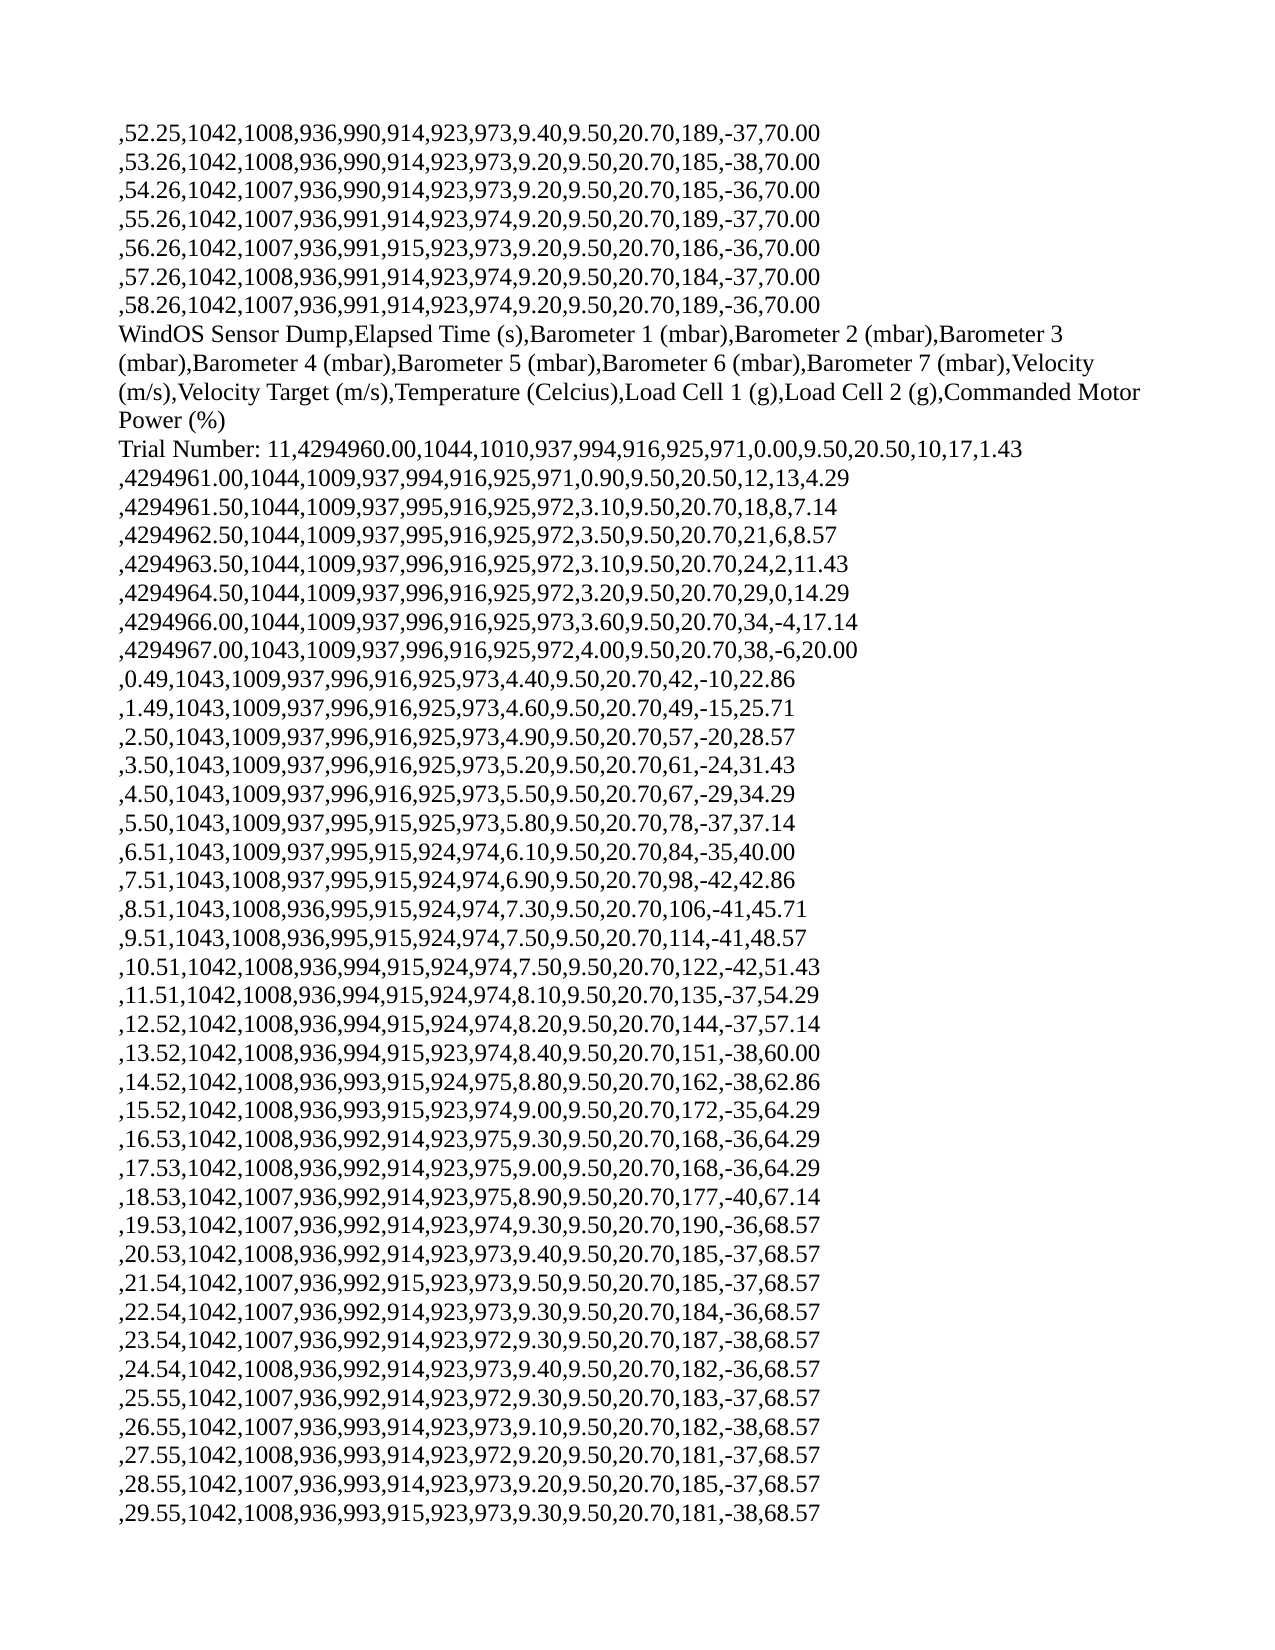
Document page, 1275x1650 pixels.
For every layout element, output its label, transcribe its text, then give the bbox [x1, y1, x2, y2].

text ,58.26,1042,1007,936,991,914,923,974,9.20,9.50,20.70,189,-36,70.00 [118, 291, 1157, 319]
text ,1.49,1043,1009,937,996,916,925,973,4.60,9.50,20.70,49,-15,25.71 [118, 693, 1157, 722]
text ,12.52,1042,1008,936,994,915,924,974,8.20,9.50,20.70,144,-37,57.14 [118, 1009, 1157, 1038]
text ,4294961.50,1044,1009,937,995,916,925,972,3.10,9.50,20.70,18,8,7.14 [118, 492, 1157, 521]
text ,27.55,1042,1008,936,993,914,923,972,9.20,9.50,20.70,181,-37,68.57 [118, 1441, 1157, 1469]
text ,7.51,1043,1008,937,995,915,924,974,6.90,9.50,20.70,98,-42,42.86 [118, 866, 1157, 894]
text ,9.51,1043,1008,936,995,915,924,974,7.50,9.50,20.70,114,-41,48.57 [118, 923, 1157, 952]
text ,23.54,1042,1007,936,992,914,923,972,9.30,9.50,20.70,187,-38,68.57 [118, 1326, 1157, 1354]
text ,11.51,1042,1008,936,994,915,924,974,8.10,9.50,20.70,135,-37,54.29 [118, 981, 1157, 1009]
text ,2.50,1043,1009,937,996,916,925,973,4.90,9.50,20.70,57,-20,28.57 [118, 722, 1157, 751]
text ,4294963.50,1044,1009,937,996,916,925,972,3.10,9.50,20.70,24,2,11.43 [118, 549, 1157, 578]
text ,5.50,1043,1009,937,995,915,925,973,5.80,9.50,20.70,78,-37,37.14 [118, 808, 1157, 837]
text ,52.25,1042,1008,936,990,914,923,973,9.40,9.50,20.70,189,-37,70.00 [118, 118, 1157, 147]
text ,22.54,1042,1007,936,992,914,923,973,9.30,9.50,20.70,184,-36,68.57 [118, 1297, 1157, 1326]
text ,4294966.00,1044,1009,937,996,916,925,973,3.60,9.50,20.70,34,-4,17.14 [118, 607, 1157, 636]
text ,14.52,1042,1008,936,993,915,924,975,8.80,9.50,20.70,162,-38,62.86 [118, 1067, 1157, 1096]
text ,4.50,1043,1009,937,996,916,925,973,5.50,9.50,20.70,67,-29,34.29 [118, 779, 1157, 808]
text ,21.54,1042,1007,936,992,915,923,973,9.50,9.50,20.70,185,-37,68.57 [118, 1268, 1157, 1297]
text ,4294961.00,1044,1009,937,994,916,925,971,0.90,9.50,20.50,12,13,4.29 [118, 463, 1157, 492]
text ,54.26,1042,1007,936,990,914,923,973,9.20,9.50,20.70,185,-36,70.00 [118, 176, 1157, 204]
text ,53.26,1042,1008,936,990,914,923,973,9.20,9.50,20.70,185,-38,70.00 [118, 147, 1157, 176]
text ,57.26,1042,1008,936,991,914,923,974,9.20,9.50,20.70,184,-37,70.00 [118, 262, 1157, 291]
text ,55.26,1042,1007,936,991,914,923,974,9.20,9.50,20.70,189,-37,70.00 [118, 204, 1157, 233]
text ,24.54,1042,1008,936,992,914,923,973,9.40,9.50,20.70,182,-36,68.57 [118, 1354, 1157, 1383]
text ,29.55,1042,1008,936,993,915,923,973,9.30,9.50,20.70,181,-38,68.57 [118, 1498, 1157, 1527]
text ,6.51,1043,1009,937,995,915,924,974,6.10,9.50,20.70,84,-35,40.00 [118, 837, 1157, 866]
text ,25.55,1042,1007,936,992,914,923,972,9.30,9.50,20.70,183,-37,68.57 [118, 1383, 1157, 1412]
text ,15.52,1042,1008,936,993,915,923,974,9.00,9.50,20.70,172,-35,64.29 [118, 1096, 1157, 1124]
text ,19.53,1042,1007,936,992,914,923,974,9.30,9.50,20.70,190,-36,68.57 [118, 1211, 1157, 1239]
text ,4294962.50,1044,1009,937,995,916,925,972,3.50,9.50,20.70,21,6,8.57 [118, 521, 1157, 549]
text ,16.53,1042,1008,936,992,914,923,975,9.30,9.50,20.70,168,-36,64.29 [118, 1124, 1157, 1153]
text ,4294964.50,1044,1009,937,996,916,925,972,3.20,9.50,20.70,29,0,14.29 [118, 578, 1157, 607]
text Trial Number: 11,4294960.00,1044,1010,937,994,916,925,971,0.00,9.50,20.50,10,17,1.43 [118, 434, 1157, 463]
text ,18.53,1042,1007,936,992,914,923,975,8.90,9.50,20.70,177,-40,67.14 [118, 1182, 1157, 1211]
text ,28.55,1042,1007,936,993,914,923,973,9.20,9.50,20.70,185,-37,68.57 [118, 1469, 1157, 1498]
text ,56.26,1042,1007,936,991,915,923,973,9.20,9.50,20.70,186,-36,70.00 [118, 233, 1157, 262]
text ,0.49,1043,1009,937,996,916,925,973,4.40,9.50,20.70,42,-10,22.86 [118, 664, 1157, 693]
text ,17.53,1042,1008,936,992,914,923,975,9.00,9.50,20.70,168,-36,64.29 [118, 1153, 1157, 1182]
text ,20.53,1042,1008,936,992,914,923,973,9.40,9.50,20.70,185,-37,68.57 [118, 1239, 1157, 1268]
text ,8.51,1043,1008,936,995,915,924,974,7.30,9.50,20.70,106,-41,45.71 [118, 894, 1157, 923]
text WindOS Sensor Dump,Elapsed Time (s),Barometer 1 (mbar),Barometer 2 (mbar),Barometer 3 (mbar),Barometer 4 (mbar),Barometer 5 (mbar),Barometer 6 (mbar),Barometer 7 (mbar),Velocity (m/s),Velocity Target (m/s),Temperature (Celcius),Load Cell 1 (g),Load Cell 2 (g),Commanded Motor Power (%) [118, 319, 1157, 434]
text ,3.50,1043,1009,937,996,916,925,973,5.20,9.50,20.70,61,-24,31.43 [118, 751, 1157, 779]
text ,26.55,1042,1007,936,993,914,923,973,9.10,9.50,20.70,182,-38,68.57 [118, 1412, 1157, 1441]
text ,4294967.00,1043,1009,937,996,916,925,972,4.00,9.50,20.70,38,-6,20.00 [118, 636, 1157, 664]
text ,10.51,1042,1008,936,994,915,924,974,7.50,9.50,20.70,122,-42,51.43 [118, 952, 1157, 981]
text ,13.52,1042,1008,936,994,915,923,974,8.40,9.50,20.70,151,-38,60.00 [118, 1038, 1157, 1067]
